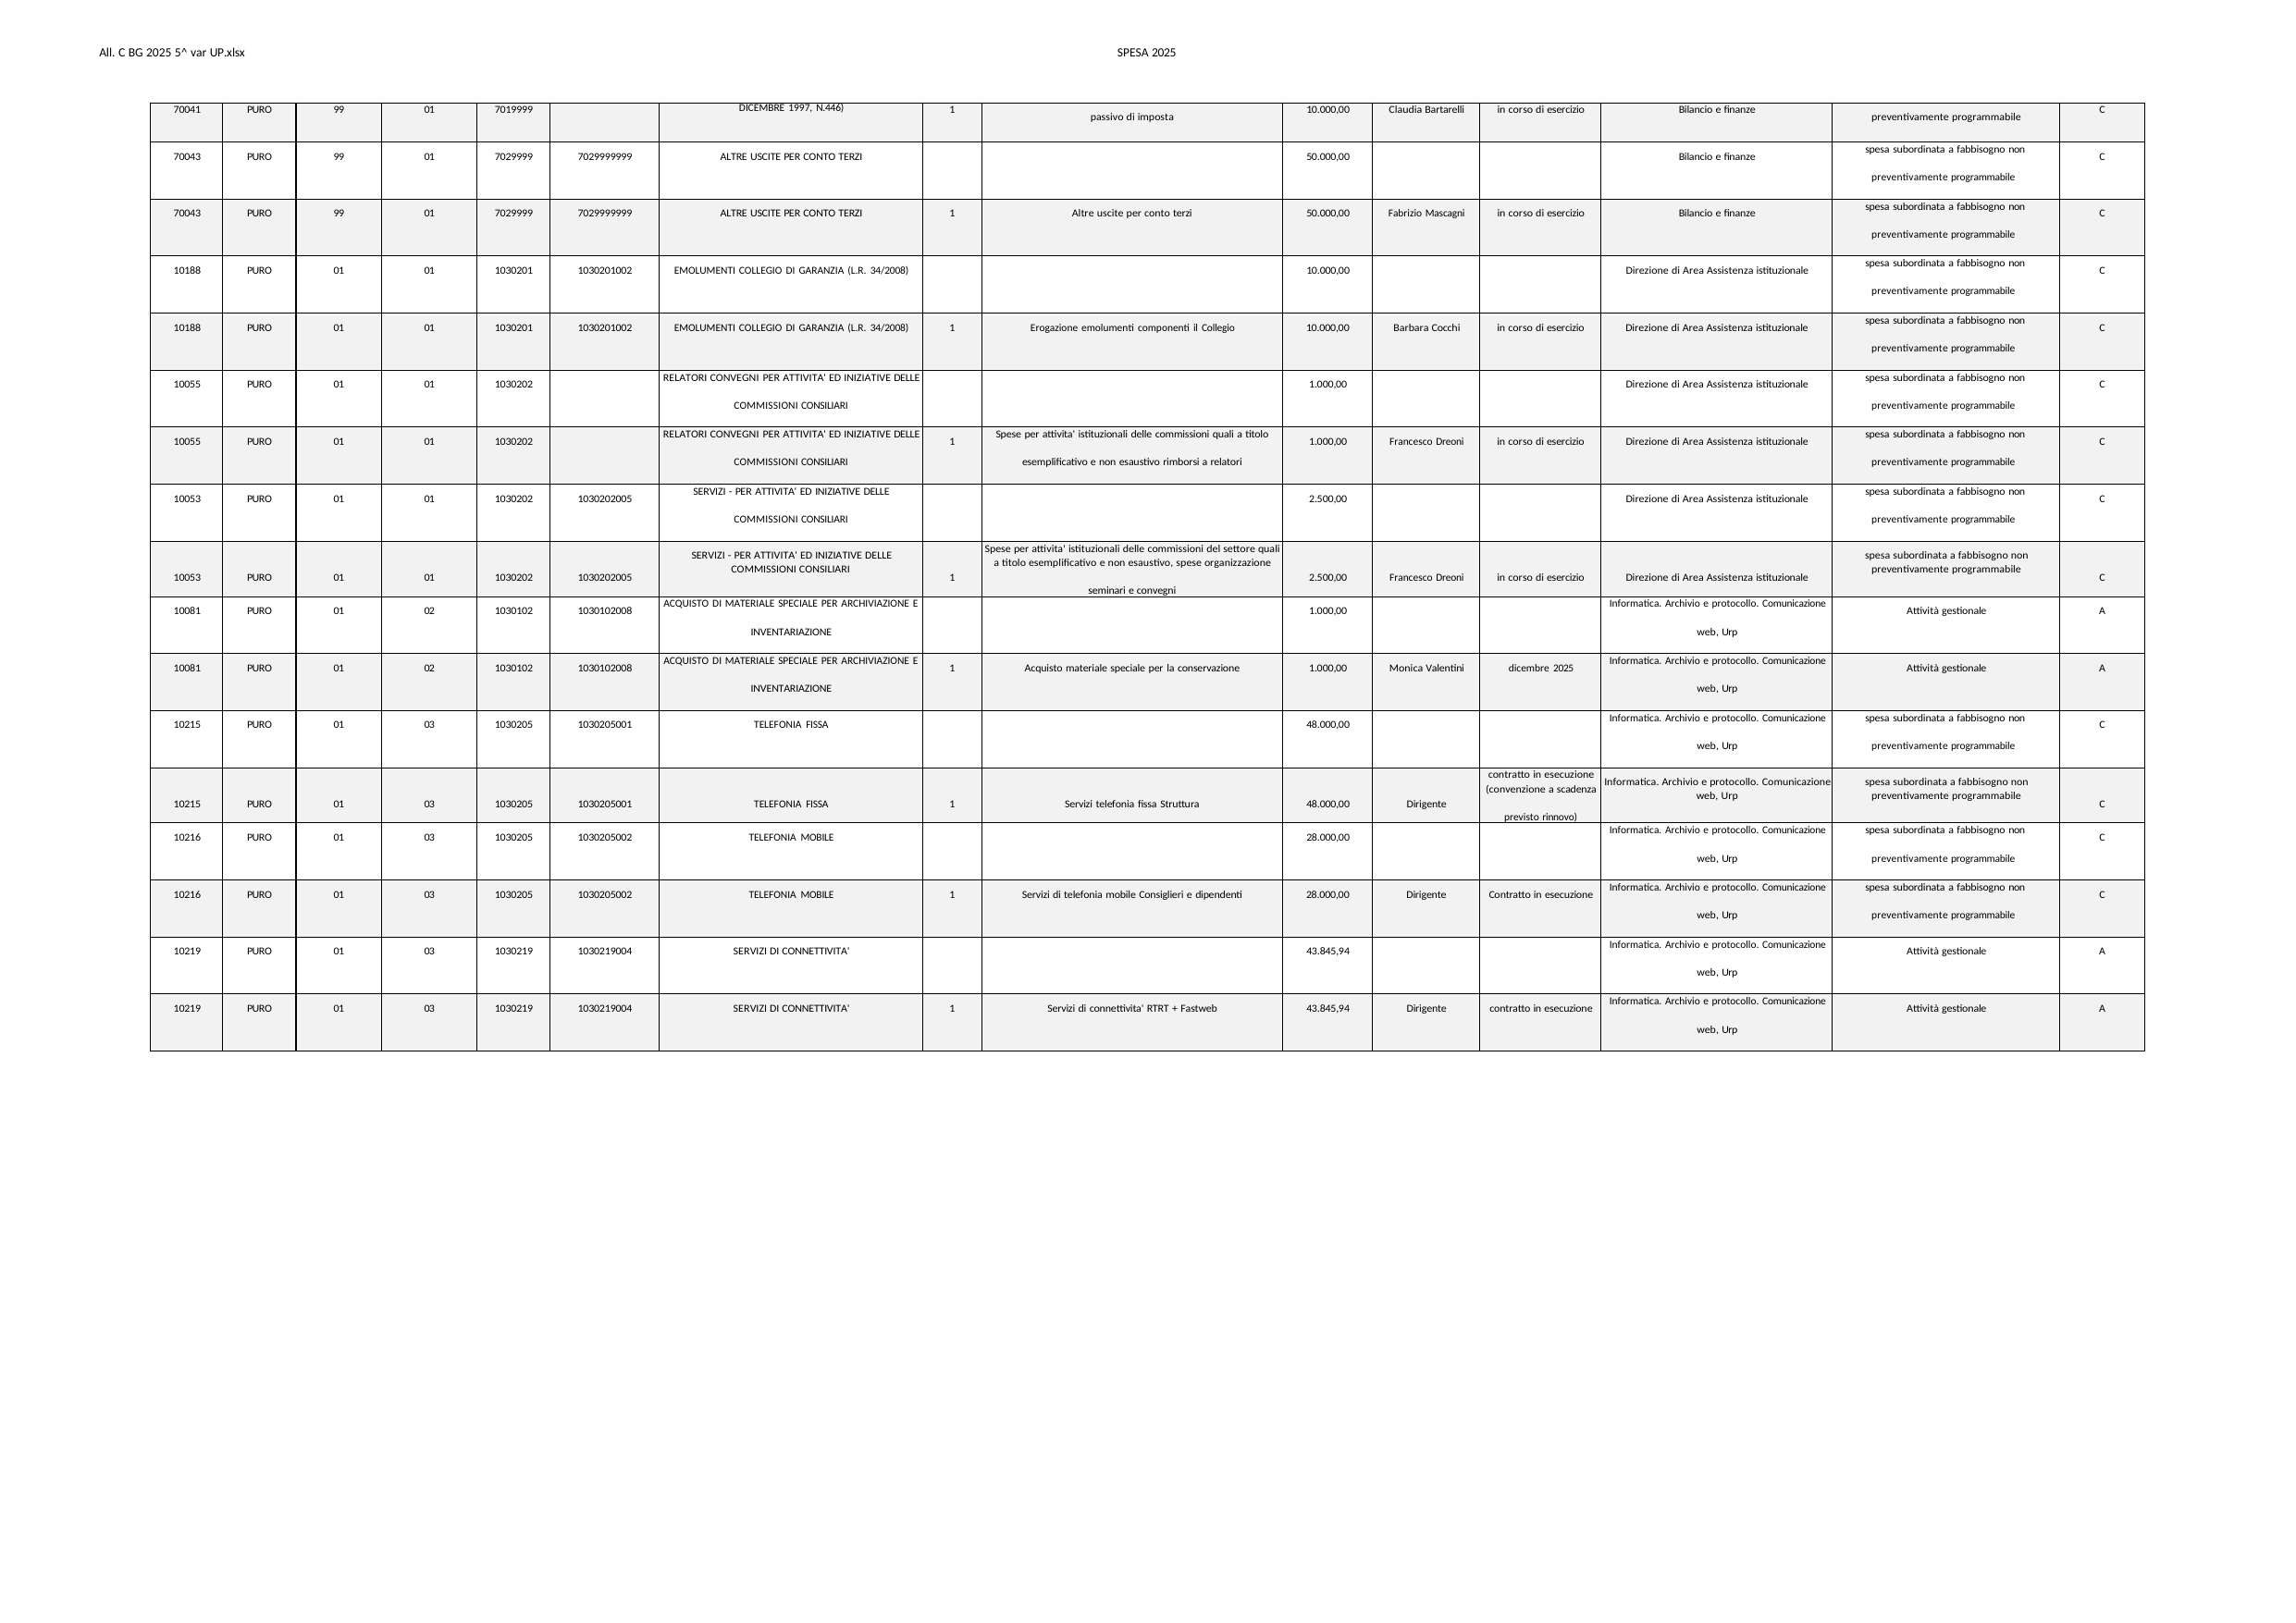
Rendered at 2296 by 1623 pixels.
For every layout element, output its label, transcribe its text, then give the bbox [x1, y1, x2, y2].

table_cell 01 [297, 938, 381, 993]
table_cell 50.000,00 [1283, 200, 1372, 255]
table_cell passivo di imposta [982, 104, 1282, 141]
table_cell 02 [382, 597, 476, 653]
table_cell Altre uscite per conto terzi [982, 200, 1282, 255]
table_cell 01 [297, 768, 381, 822]
table_cell TELEFONIA FISSA [660, 768, 922, 822]
table_cell 01 [382, 200, 476, 255]
table_cell 1 [923, 427, 981, 484]
table_cell spesa subordinata a fabbisogno non preventivamente programmabile [1833, 371, 2059, 426]
table_cell 48.000,00 [1283, 711, 1372, 767]
table_cell 1030202 [477, 427, 549, 484]
table_cell [982, 485, 1282, 540]
table_cell PURO [223, 938, 295, 993]
table_cell PURO [223, 371, 295, 426]
table_cell 01 [382, 314, 476, 369]
table_cell PURO [223, 768, 295, 822]
table_cell Direzione di Area Assistenza istituzionale [1601, 542, 1832, 596]
table_cell C [2060, 823, 2144, 879]
table_cell 01 [382, 104, 476, 141]
table_cell PURO [223, 654, 295, 710]
table_cell SERVIZI - PER ATTIVITA' ED INIZIATIVE DELLE COMMISSIONI CONSILIARI [660, 485, 922, 540]
table_cell 01 [297, 371, 381, 426]
table_cell contratto in esecuzione [1480, 994, 1600, 1051]
table_cell TELEFONIA MOBILE [660, 880, 922, 937]
table_cell Dirigente [1373, 994, 1479, 1051]
table_cell 03 [382, 823, 476, 879]
table_cell [923, 711, 981, 767]
table_cell 1030219 [477, 938, 549, 993]
table_cell 1030205 [477, 711, 549, 767]
table_cell RELATORI CONVEGNI PER ATTIVITA' ED INIZIATIVE DELLE COMMISSIONI CONSILIARI [660, 371, 922, 426]
table_cell [923, 142, 981, 198]
table_cell [550, 427, 659, 484]
table_cell [982, 823, 1282, 879]
table_cell [1480, 938, 1600, 993]
table_cell C [2060, 256, 2144, 313]
table_cell [1480, 485, 1600, 540]
table_cell 43.845,94 [1283, 938, 1372, 993]
table_cell Monica Valentini [1373, 654, 1479, 710]
table_cell ACQUISTO DI MATERIALE SPECIALE PER ARCHIVIAZIONE E INVENTARIAZIONE [660, 597, 922, 653]
table_cell 99 [297, 142, 381, 198]
table_cell 99 [297, 200, 381, 255]
table_cell [982, 142, 1282, 198]
table_cell 1030102 [477, 597, 549, 653]
table_cell 10219 [151, 938, 222, 993]
table_cell 01 [297, 711, 381, 767]
table_cell 1030205 [477, 823, 549, 879]
table_cell Informatica. Archivio e protocollo. Comunicazione web, Urp [1601, 823, 1832, 879]
table_cell 7019999 [477, 104, 549, 141]
table_cell [923, 485, 981, 540]
table_cell [1480, 256, 1600, 313]
table_cell 1.000,00 [1283, 654, 1372, 710]
table_cell [982, 938, 1282, 993]
table_cell in corso di esercizio [1480, 104, 1600, 141]
table_cell Attività gestionale [1833, 597, 2059, 653]
table_cell Contratto in esecuzione [1480, 880, 1600, 937]
table_cell 1030202 [477, 371, 549, 426]
table_cell SERVIZI - PER ATTIVITA' ED INIZIATIVE DELLE COMMISSIONI CONSILIARI [660, 542, 922, 596]
table_cell Attività gestionale [1833, 654, 2059, 710]
table_cell spesa subordinata a fabbisogno non preventivamente programmabile [1833, 485, 2059, 540]
table_cell PURO [223, 994, 295, 1051]
table_cell [1480, 711, 1600, 767]
table_cell 10053 [151, 542, 222, 596]
table_cell [923, 371, 981, 426]
table_cell Direzione di Area Assistenza istituzionale [1601, 427, 1832, 484]
table_cell 01 [382, 542, 476, 596]
table_cell 02 [382, 654, 476, 710]
table_cell 10219 [151, 994, 222, 1051]
table_cell PURO [223, 104, 295, 141]
table_cell spesa subordinata a fabbisogno non preventivamente programmabile [1833, 142, 2059, 198]
table_cell 70043 [151, 142, 222, 198]
table_cell contratto in esecuzione (convenzione a scadenza previsto rinnovo) [1480, 768, 1600, 822]
table_cell 28.000,00 [1283, 880, 1372, 937]
table_cell [1373, 142, 1479, 198]
table_cell 10188 [151, 256, 222, 313]
table_cell Informatica. Archivio e protocollo. Comunicazione web, Urp [1601, 880, 1832, 937]
table_cell 01 [297, 823, 381, 879]
table_cell PURO [223, 256, 295, 313]
table_cell spesa subordinata a fabbisogno non preventivamente programmabile [1833, 427, 2059, 484]
table_cell Direzione di Area Assistenza istituzionale [1601, 314, 1832, 369]
table_cell 1 [923, 994, 981, 1051]
table_cell 10.000,00 [1283, 256, 1372, 313]
table_cell 1030201 [477, 314, 549, 369]
table_cell 01 [297, 314, 381, 369]
table_cell Fabrizio Mascagni [1373, 200, 1479, 255]
table_cell [1373, 938, 1479, 993]
table_cell Attività gestionale [1833, 994, 2059, 1051]
table_cell 01 [297, 256, 381, 313]
table_cell 10215 [151, 768, 222, 822]
table_cell 1030219004 [550, 938, 659, 993]
table_cell [550, 104, 659, 141]
table_cell in corso di esercizio [1480, 542, 1600, 596]
table_cell spesa subordinata a fabbisogno non preventivamente programmabile [1833, 256, 2059, 313]
table_cell 1 [923, 314, 981, 369]
table_cell 10055 [151, 427, 222, 484]
table_cell Servizi di connettivita' RTRT + Fastweb [982, 994, 1282, 1051]
table_cell PURO [223, 597, 295, 653]
table_cell SERVIZI DI CONNETTIVITA' [660, 938, 922, 993]
table_cell Spese per attivita' istituzionali delle commissioni del settore quali a titolo esemplificativo e non esaustivo, spese organizzazione seminari e convegni [982, 542, 1282, 596]
table_cell C [2060, 104, 2144, 141]
table_cell 03 [382, 880, 476, 937]
table_cell 1 [923, 200, 981, 255]
table_cell 1030201002 [550, 256, 659, 313]
table_cell Servizi telefonia fissa Struttura [982, 768, 1282, 822]
table_cell Direzione di Area Assistenza istituzionale [1601, 485, 1832, 540]
table_cell DICEMBRE 1997, N.446) [660, 104, 922, 141]
table_cell Informatica. Archivio e protocollo. Comunicazione web, Urp [1601, 768, 1832, 822]
table_cell 1030205001 [550, 768, 659, 822]
table_cell 7029999 [477, 200, 549, 255]
table_cell [1373, 823, 1479, 879]
table_cell PURO [223, 542, 295, 596]
table_cell 1030205 [477, 768, 549, 822]
table_cell [923, 823, 981, 879]
table_cell 03 [382, 938, 476, 993]
table_cell A [2060, 597, 2144, 653]
table_cell 2.500,00 [1283, 542, 1372, 596]
table_cell C [2060, 200, 2144, 255]
table_cell [1373, 711, 1479, 767]
table_cell 03 [382, 711, 476, 767]
table_cell 99 [297, 104, 381, 141]
table_cell C [2060, 142, 2144, 198]
table_cell Claudia Bartarelli [1373, 104, 1479, 141]
table_cell spesa subordinata a fabbisogno non preventivamente programmabile [1833, 711, 2059, 767]
table_cell [1373, 256, 1479, 313]
table_cell [1480, 597, 1600, 653]
table_cell 1030202 [477, 542, 549, 596]
table_cell Acquisto materiale speciale per la conservazione [982, 654, 1282, 710]
table_cell 10053 [151, 485, 222, 540]
table_cell EMOLUMENTI COLLEGIO DI GARANZIA (L.R. 34/2008) [660, 256, 922, 313]
table_cell A [2060, 994, 2144, 1051]
table_cell Informatica. Archivio e protocollo. Comunicazione web, Urp [1601, 654, 1832, 710]
table_cell 7029999999 [550, 200, 659, 255]
table_cell Attività gestionale [1833, 938, 2059, 993]
table_cell [982, 597, 1282, 653]
table_cell PURO [223, 314, 295, 369]
table_cell C [2060, 427, 2144, 484]
table_cell 1030102 [477, 654, 549, 710]
table_cell TELEFONIA FISSA [660, 711, 922, 767]
table_cell 01 [382, 427, 476, 484]
table_cell 10055 [151, 371, 222, 426]
table_cell C [2060, 880, 2144, 937]
table_cell EMOLUMENTI COLLEGIO DI GARANZIA (L.R. 34/2008) [660, 314, 922, 369]
table_cell 1030202005 [550, 485, 659, 540]
table_cell Servizi di telefonia mobile Consiglieri e dipendenti [982, 880, 1282, 937]
table_cell [923, 597, 981, 653]
table_cell 1030205002 [550, 823, 659, 879]
table_cell [1480, 371, 1600, 426]
table_cell PURO [223, 880, 295, 937]
table_cell 1 [923, 768, 981, 822]
table_cell spesa subordinata a fabbisogno non preventivamente programmabile [1833, 768, 2059, 822]
table_cell Bilancio e finanze [1601, 104, 1832, 141]
table_cell [982, 711, 1282, 767]
table_cell 43.845,94 [1283, 994, 1372, 1051]
table_cell C [2060, 711, 2144, 767]
table_cell 1030201 [477, 256, 549, 313]
table_cell ACQUISTO DI MATERIALE SPECIALE PER ARCHIVIAZIONE E INVENTARIAZIONE [660, 654, 922, 710]
table_cell 1.000,00 [1283, 597, 1372, 653]
table_cell 01 [382, 485, 476, 540]
table_cell 10188 [151, 314, 222, 369]
table_cell in corso di esercizio [1480, 314, 1600, 369]
table_cell 1030205002 [550, 880, 659, 937]
table_cell 7029999 [477, 142, 549, 198]
table_cell Bilancio e finanze [1601, 200, 1832, 255]
table_cell Informatica. Archivio e protocollo. Comunicazione web, Urp [1601, 994, 1832, 1051]
table_cell 03 [382, 768, 476, 822]
table_cell TELEFONIA MOBILE [660, 823, 922, 879]
table_cell PURO [223, 823, 295, 879]
table_cell A [2060, 654, 2144, 710]
table_cell Spese per attivita' istituzionali delle commissioni quali a titolo esemplificativo e non esaustivo rimborsi a relatori [982, 427, 1282, 484]
table_cell 1 [923, 880, 981, 937]
table_cell 1.000,00 [1283, 371, 1372, 426]
table_cell 1030102008 [550, 654, 659, 710]
table_cell 01 [297, 880, 381, 937]
table_cell [1480, 142, 1600, 198]
table_cell 1030201002 [550, 314, 659, 369]
table_cell A [2060, 938, 2144, 993]
table_cell Informatica. Archivio e protocollo. Comunicazione web, Urp [1601, 597, 1832, 653]
table_cell dicembre 2025 [1480, 654, 1600, 710]
table_cell ALTRE USCITE PER CONTO TERZI [660, 142, 922, 198]
table_cell RELATORI CONVEGNI PER ATTIVITA' ED INIZIATIVE DELLE COMMISSIONI CONSILIARI [660, 427, 922, 484]
table_cell Francesco Dreoni [1373, 427, 1479, 484]
table_cell PURO [223, 427, 295, 484]
table_cell 2.500,00 [1283, 485, 1372, 540]
table_cell spesa subordinata a fabbisogno non preventivamente programmabile [1833, 314, 2059, 369]
table_cell preventivamente programmabile [1833, 104, 2059, 141]
table_cell PURO [223, 142, 295, 198]
table_cell 10.000,00 [1283, 314, 1372, 369]
table_cell PURO [223, 200, 295, 255]
table_cell [550, 371, 659, 426]
table_cell [1373, 371, 1479, 426]
table_cell 1.000,00 [1283, 427, 1372, 484]
table_cell Informatica. Archivio e protocollo. Comunicazione web, Urp [1601, 938, 1832, 993]
table_cell 10216 [151, 880, 222, 937]
table_cell Barbara Cocchi [1373, 314, 1479, 369]
table_cell Erogazione emolumenti componenti il Collegio [982, 314, 1282, 369]
table_cell in corso di esercizio [1480, 200, 1600, 255]
table_cell [982, 371, 1282, 426]
table_cell 10215 [151, 711, 222, 767]
table_cell C [2060, 542, 2144, 596]
table_cell 28.000,00 [1283, 823, 1372, 879]
table_cell 01 [297, 597, 381, 653]
table_cell 1030205 [477, 880, 549, 937]
table_cell 1030202 [477, 485, 549, 540]
table_cell 01 [297, 427, 381, 484]
table_cell 50.000,00 [1283, 142, 1372, 198]
table_cell 03 [382, 994, 476, 1051]
table_cell 10.000,00 [1283, 104, 1372, 141]
table_cell [923, 938, 981, 993]
table_cell spesa subordinata a fabbisogno non preventivamente programmabile [1833, 200, 2059, 255]
table_cell 1030219 [477, 994, 549, 1051]
table_cell ALTRE USCITE PER CONTO TERZI [660, 200, 922, 255]
table_cell 7029999999 [550, 142, 659, 198]
table_cell Direzione di Area Assistenza istituzionale [1601, 256, 1832, 313]
table_cell in corso di esercizio [1480, 427, 1600, 484]
table_cell 10216 [151, 823, 222, 879]
table_cell 01 [382, 371, 476, 426]
table_cell 1030102008 [550, 597, 659, 653]
table_cell C [2060, 371, 2144, 426]
table_cell spesa subordinata a fabbisogno non preventivamente programmabile [1833, 880, 2059, 937]
table_cell [1480, 823, 1600, 879]
table_cell C [2060, 314, 2144, 369]
table_cell Informatica. Archivio e protocollo. Comunicazione web, Urp [1601, 711, 1832, 767]
table_cell 01 [297, 994, 381, 1051]
table_cell spesa subordinata a fabbisogno non preventivamente programmabile [1833, 823, 2059, 879]
table_cell 01 [297, 542, 381, 596]
table_cell [982, 256, 1282, 313]
table_cell 70043 [151, 200, 222, 255]
table_cell Bilancio e finanze [1601, 142, 1832, 198]
table_cell Francesco Dreoni [1373, 542, 1479, 596]
table_cell [923, 256, 981, 313]
table_cell 10081 [151, 654, 222, 710]
table_cell 01 [297, 485, 381, 540]
table_cell 1030202005 [550, 542, 659, 596]
table_cell 1 [923, 542, 981, 596]
table_cell 1 [923, 654, 981, 710]
table_cell 1 [923, 104, 981, 141]
table_cell [1373, 597, 1479, 653]
table_cell 10081 [151, 597, 222, 653]
table_cell 1030205001 [550, 711, 659, 767]
table_cell [1373, 485, 1479, 540]
table_cell PURO [223, 485, 295, 540]
table_cell PURO [223, 711, 295, 767]
table_cell C [2060, 768, 2144, 822]
table_cell C [2060, 485, 2144, 540]
table_cell SERVIZI DI CONNETTIVITA' [660, 994, 922, 1051]
table_cell 01 [382, 142, 476, 198]
table_cell 01 [297, 654, 381, 710]
table_cell 01 [382, 256, 476, 313]
table_cell 48.000,00 [1283, 768, 1372, 822]
table_cell 1030219004 [550, 994, 659, 1051]
table_cell Dirigente [1373, 768, 1479, 822]
table_cell Dirigente [1373, 880, 1479, 937]
table_cell Direzione di Area Assistenza istituzionale [1601, 371, 1832, 426]
table_cell 70041 [151, 104, 222, 141]
table_cell spesa subordinata a fabbisogno non preventivamente programmabile [1833, 542, 2059, 596]
